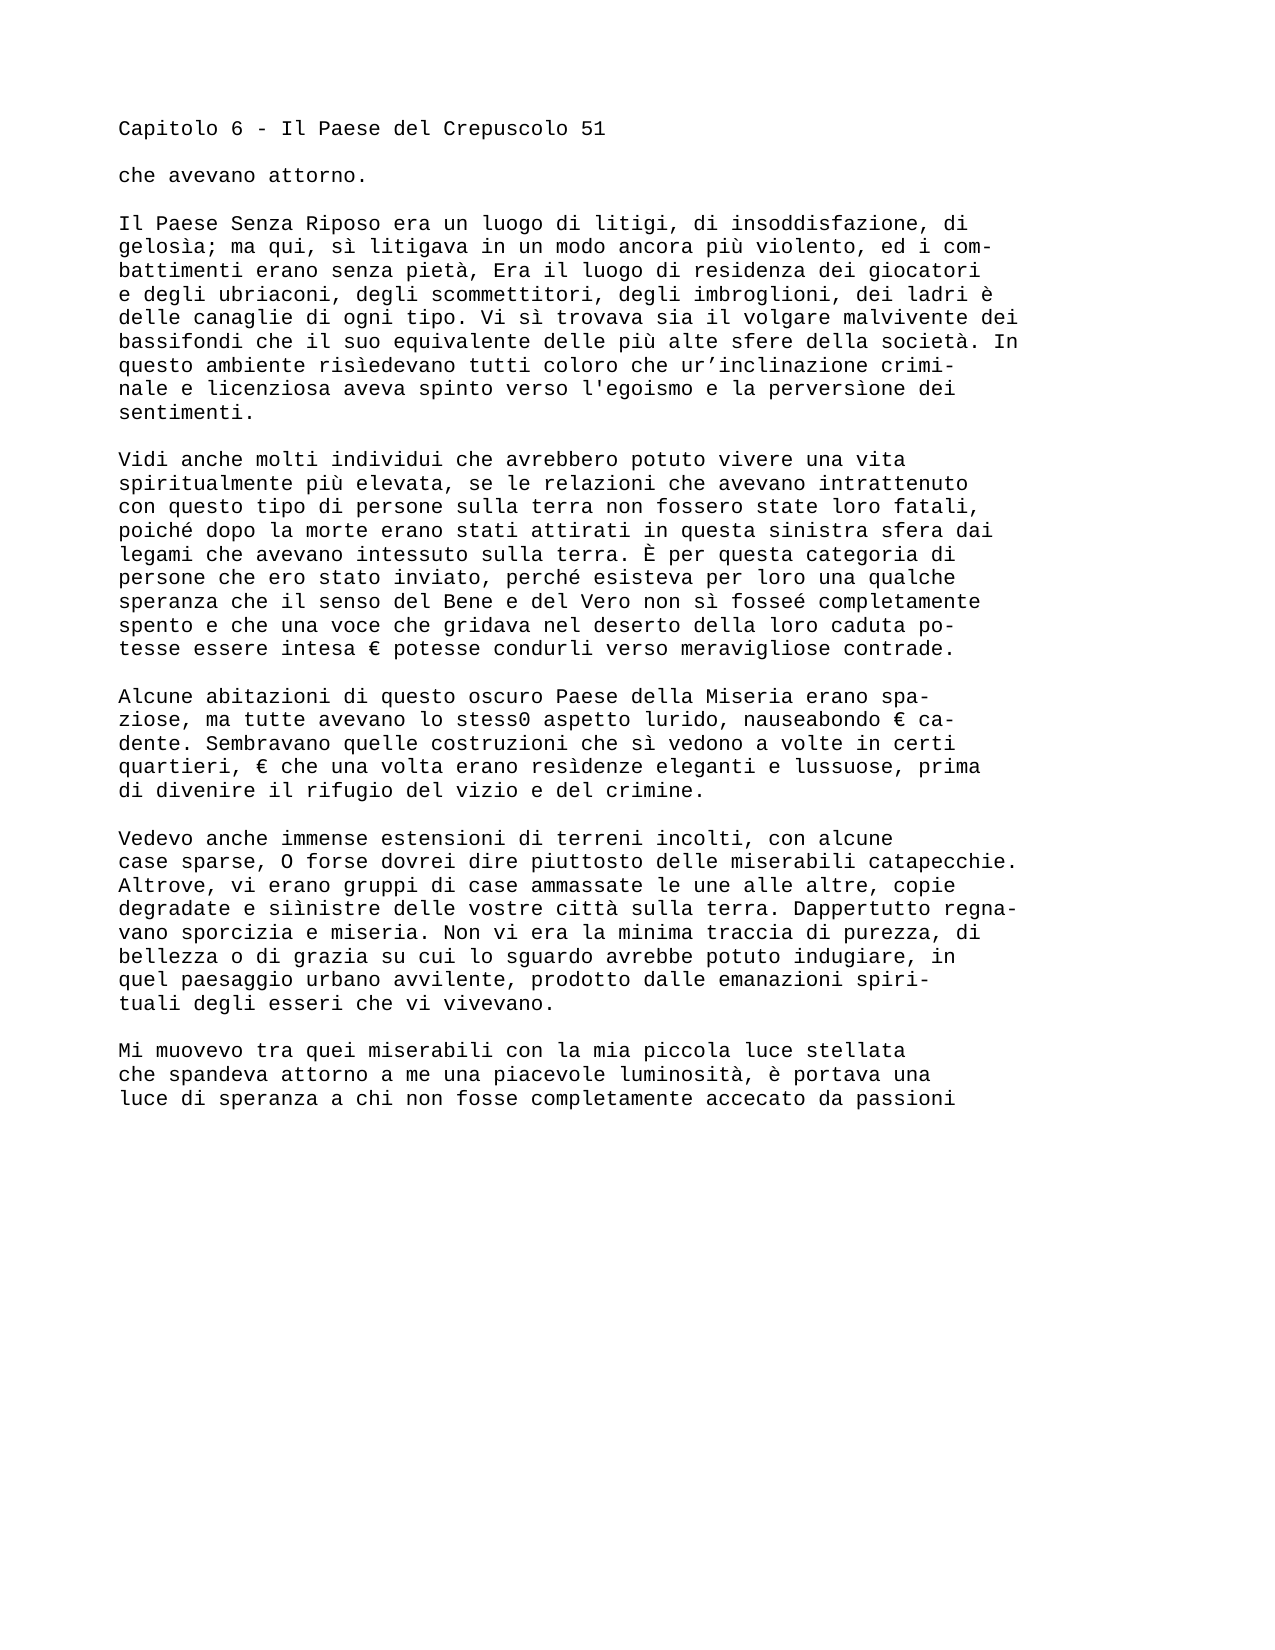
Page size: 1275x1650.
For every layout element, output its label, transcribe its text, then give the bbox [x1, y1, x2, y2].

text bassifondi che il suo equivalente delle più alte sfere della società. In [118, 331, 1157, 354]
text ziose, ma tutte avevano lo stess0 aspetto lurido, nauseabondo € ca- [118, 709, 1157, 733]
text Alcune abitazioni di questo oscuro Paese della Miseria erano spa- [118, 686, 1157, 709]
text dente. Sembravano quelle costruzioni che sì vedono a volte in certi [118, 733, 1157, 757]
text persone che ero stato inviato, perché esisteva per loro una qualche [118, 567, 1157, 591]
text vano sporcizia e miseria. Non vi era la minima traccia di purezza, di [118, 922, 1157, 946]
text tesse essere intesa € potesse condurli verso meravigliose contrade. [118, 638, 1157, 662]
text tuali degli esseri che vi vivevano. [118, 993, 1157, 1017]
text nale e licenziosa aveva spinto verso l'egoismo e la perversìone dei [118, 378, 1157, 402]
text con questo tipo di persone sulla terra non fossero state loro fatali, [118, 496, 1157, 520]
text bellezza o di grazia su cui lo sguardo avrebbe potuto indugiare, in [118, 946, 1157, 969]
text case sparse, O forse dovrei dire piuttosto delle miserabili catapecchie. [118, 851, 1157, 875]
text quartieri, € che una volta erano resìdenze eleganti e lussuose, prima [118, 757, 1157, 780]
text spento e che una voce che gridava nel deserto della loro caduta po- [118, 615, 1157, 638]
text degradate e siìnistre delle vostre città sulla terra. Dappertutto regna- [118, 898, 1157, 922]
text poiché dopo la morte erano stati attirati in questa sinistra sfera dai [118, 520, 1157, 544]
text legami che avevano intessuto sulla terra. È per questa categoria di [118, 544, 1157, 567]
text luce di speranza a chi non fosse completamente accecato da passioni [118, 1088, 1157, 1111]
text speranza che il senso del Bene e del Vero non sì fosseé completamente [118, 591, 1157, 615]
text Vidi anche molti individui che avrebbero potuto vivere una vita [118, 449, 1157, 473]
text che spandeva attorno a me una piacevole luminosità, è portava una [118, 1064, 1157, 1088]
text sentimenti. [118, 402, 1157, 426]
text spiritualmente più elevata, se le relazioni che avevano intrattenuto [118, 473, 1157, 496]
text quel paesaggio urbano avvilente, prodotto dalle emanazioni spiri- [118, 969, 1157, 993]
text Vedevo anche immense estensioni di terreni incolti, con alcune [118, 827, 1157, 851]
text Mi muovevo tra quei miserabili con la mia piccola luce stellata [118, 1040, 1157, 1064]
text battimenti erano senza pietà, Era il luogo di residenza dei giocatori [118, 260, 1157, 284]
text che avevano attorno. [118, 165, 1157, 189]
text Capitolo 6 - Il Paese del Crepuscolo 51 [118, 118, 1157, 142]
text gelosìa; ma qui, sì litigava in un modo ancora più violento, ed i com- [118, 236, 1157, 260]
text Il Paese Senza Riposo era un luogo di litigi, di insoddisfazione, di [118, 213, 1157, 236]
text questo ambiente risìedevano tutti coloro che ur’inclinazione crimi- [118, 354, 1157, 378]
text Altrove, vi erano gruppi di case ammassate le une alle altre, copie [118, 875, 1157, 898]
text e degli ubriaconi, degli scommettitori, degli imbroglioni, dei ladri è [118, 284, 1157, 307]
text di divenire il rifugio del vizio e del crimine. [118, 780, 1157, 804]
text delle canaglie di ogni tipo. Vi sì trovava sia il volgare malvivente dei [118, 307, 1157, 331]
